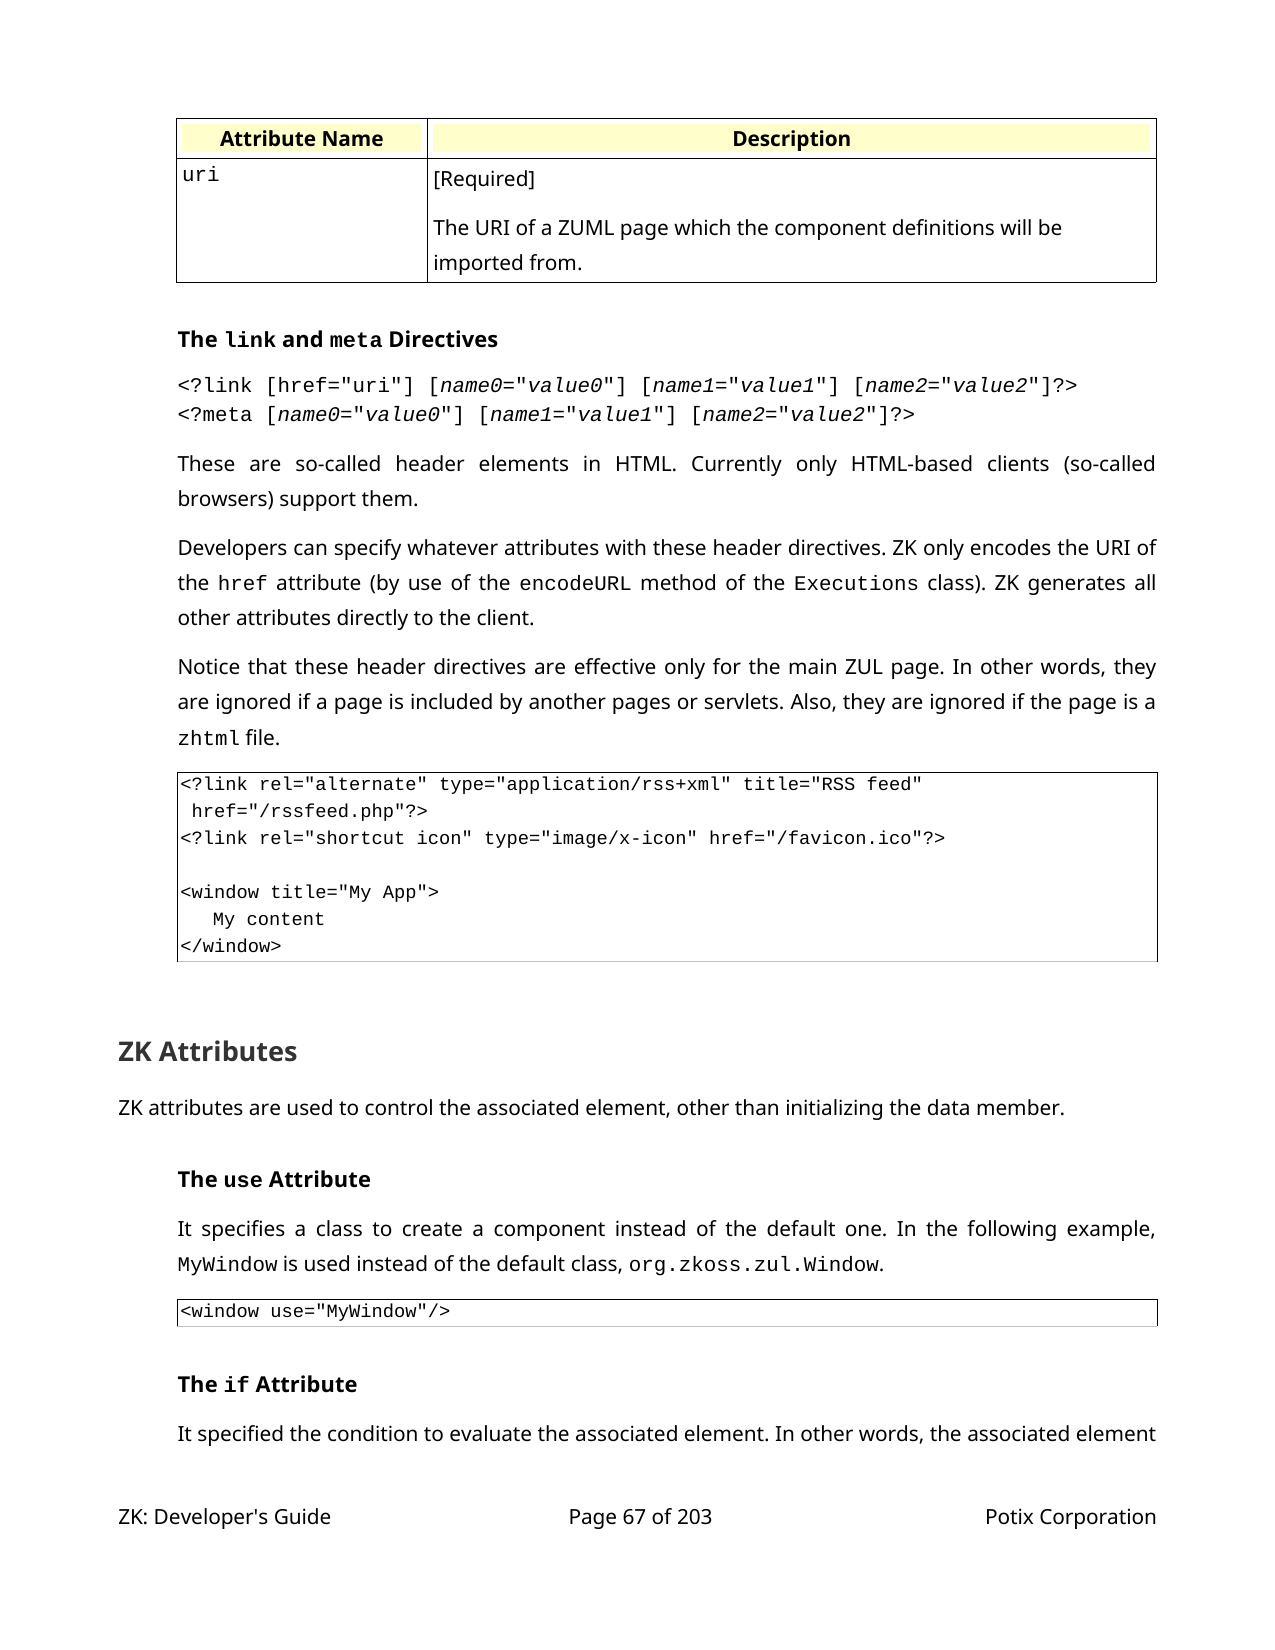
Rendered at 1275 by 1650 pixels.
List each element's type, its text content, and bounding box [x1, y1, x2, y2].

text href="/rssfeed.php"?> <?link rel="shortcut icon" type="image/x-icon" href="/favicon.ico"?> [178, 799, 1157, 850]
text <window use="MyWindow"/> [178, 1300, 1157, 1326]
subtitle The use Attribute [177, 1164, 1157, 1194]
subtitle The if Attribute [177, 1368, 1157, 1399]
table_header Attribute Name [177, 119, 427, 158]
text ZK attributes are used to control the associated element, other than initializing the data member. [118, 1093, 1157, 1121]
text <?link [href="uri"] [name0="value0"] [name1="value1"] [name2="value2"]?> <?meta [name0="value0"] [name1="value1"] [name2="value2"]?> [177, 375, 1157, 428]
text Developers can specify whatever attributes with these header directives. ZK only encodes the URI of the href attribute (by use of the encodeURL method of the Executions class). ZK generates all other attributes directly to the client. [177, 533, 1157, 632]
subtitle ZK Attributes [118, 1032, 1157, 1069]
subtitle The link and meta Directives [177, 324, 1157, 354]
text It specified the condition to evaluate the associated element. In other words, the associated element [177, 1419, 1157, 1447]
table_cell [Required] The URI of a ZUML page which the component definitions will be imported from. [428, 159, 1156, 282]
text It specifies a class to create a component instead of the default one. In the following example, MyWindow is used instead of the default class, org.zkoss.zul.Window. [177, 1214, 1157, 1278]
text My content [178, 907, 1157, 931]
table_cell uri [177, 159, 427, 282]
table_header Description [428, 119, 1156, 158]
text <?link rel="alternate" type="application/rss+xml" title="RSS feed" [178, 773, 1157, 796]
text </window> [178, 934, 1157, 961]
text These are so-called header elements in HTML. Currently only HTML-based clients (so-called browsers) support them. [177, 449, 1157, 512]
text <window title="My App"> [178, 880, 1157, 904]
text Notice that these header directives are effective only for the main ZUL page. In other words, they are ignored if a page is included by another pages or servlets. Also, they are ignored if the page is a zhtml file. [177, 652, 1157, 751]
